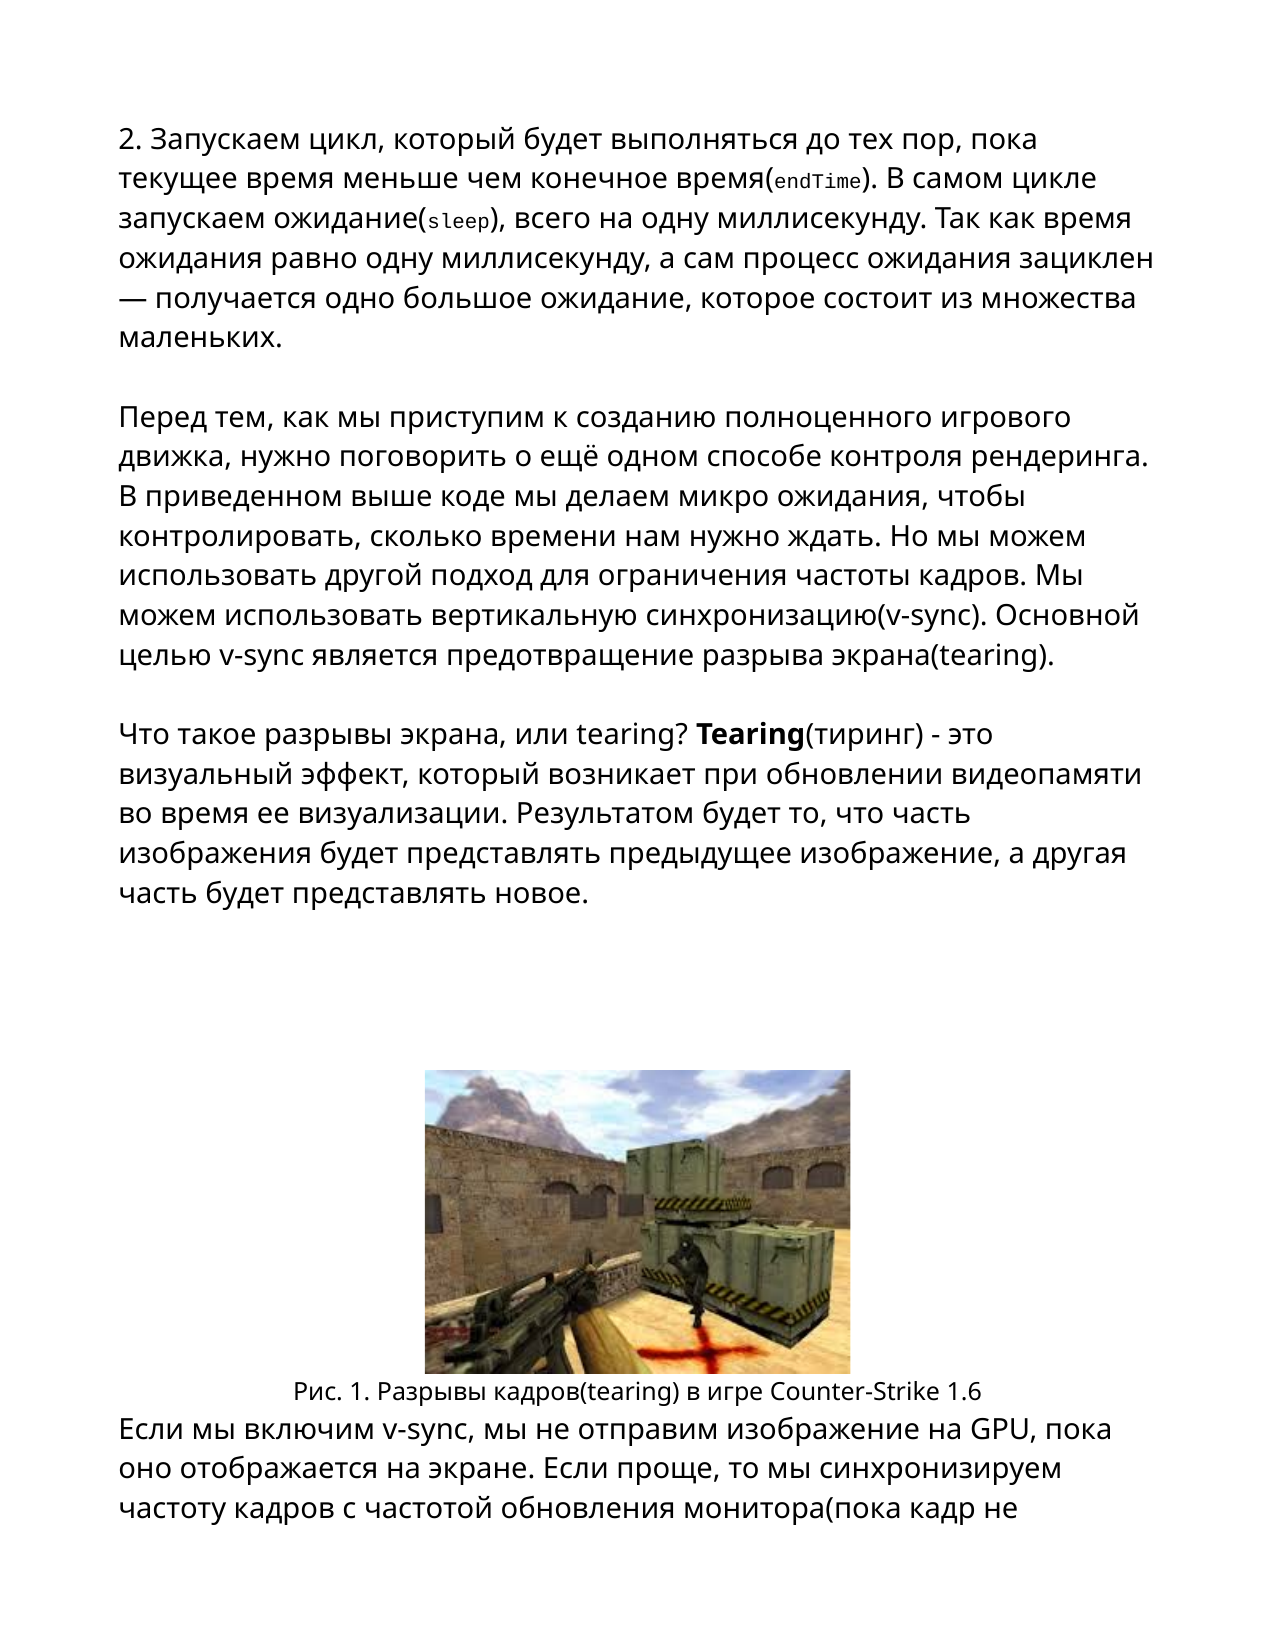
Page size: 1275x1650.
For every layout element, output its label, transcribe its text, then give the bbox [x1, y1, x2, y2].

text Перед тем, как мы приступим к созданию полноценного игрового движка, нужно поговорить о ещё одном способе контроля рендеринга. В приведенном выше коде мы делаем микро ожидания, чтобы контролировать, сколько времени нам нужно ждать. Но мы можем использовать другой подход для ограничения частоты кадров. Мы можем использовать вертикальную синхронизацию(v-sync). Основной целью v-sync является предотвращение разрыва экрана(tearing). [118, 396, 1157, 674]
text Что такое разрывы экрана, или tearing? Tearing(тиринг) - это визуальный эффект, который возникает при обновлении видеопамяти во время ее визуализации. Результатом будет то, что часть изображения будет представлять предыдущее изображение, а другая часть будет представлять новое. [118, 713, 1157, 912]
text 2. Запускаем цикл, который будет выполняться до тех пор, пока текущее время меньше чем конечное время(endTime). В самом цикле запускаем ожидание(sleep), всего на одну миллисекунду. Так как время ожидания равно одну миллисекунду, а сам процесс ожидания зациклен — получается одно большое ожидание, которое состоит из множества маленьких. [118, 118, 1157, 356]
text Рис. 1. Разрывы кадров(tearing) в игре Counter-Strike 1.6 [118, 1374, 1157, 1408]
picture [424, 1070, 851, 1374]
text Если мы включим v-sync, мы не отправим изображение на GPU, пока оно отображается на экране. Если проще, то мы синхронизируем частоту кадров с частотой обновления монитора(пока кадр не [118, 1408, 1157, 1527]
